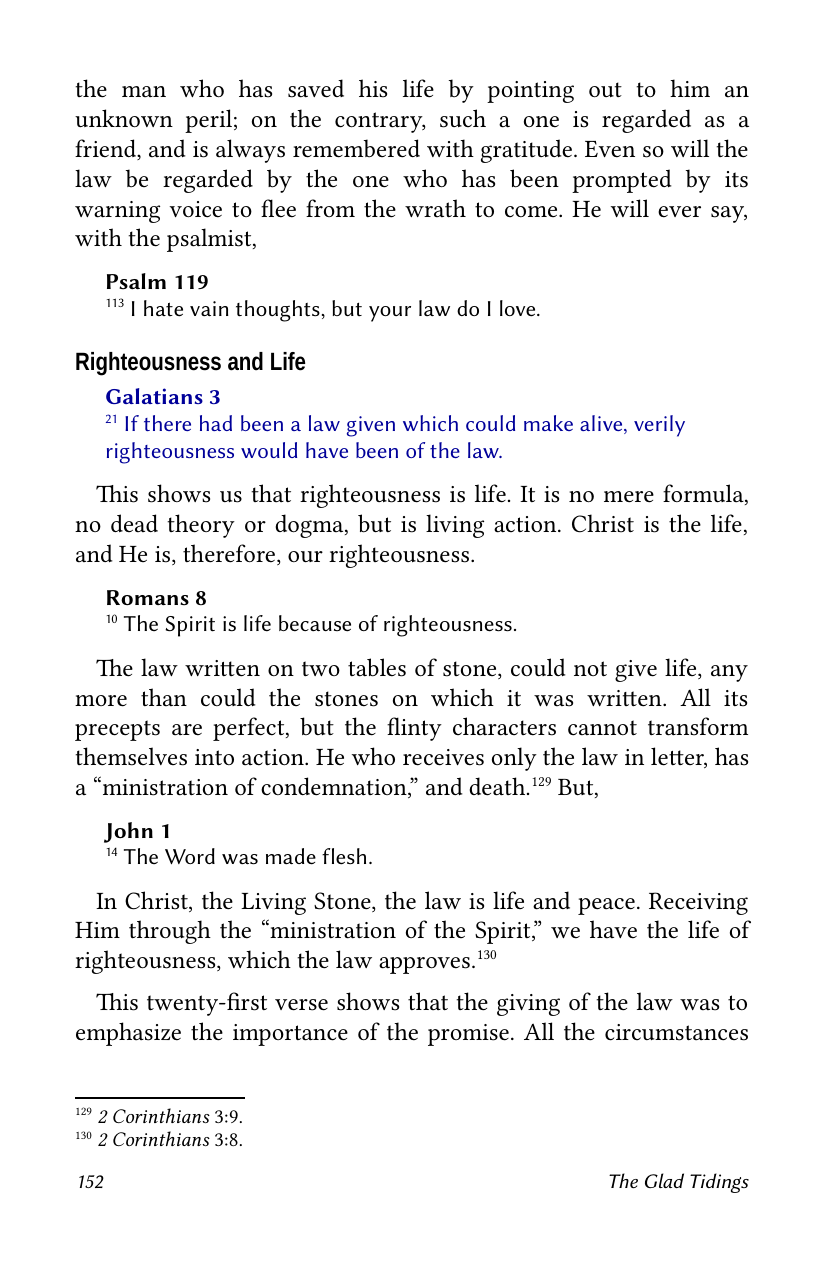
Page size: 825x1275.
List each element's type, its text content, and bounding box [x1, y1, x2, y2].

text This shows us that righteousness is life. It is no mere formula, no dead theory or dogma, but is living action. Christ is the life, and He is, therefore, our righteousness. [75, 480, 750, 569]
text Galatians 3 [105, 384, 750, 411]
text 2 Corinthians 3:8. [75, 1128, 750, 1152]
text 113 I hate vain thoughts, but your law do I love. [105, 296, 720, 322]
text This twenty-first verse shows that the giving of the law was to emphasize the importance of the promise. All the circumstances [75, 988, 750, 1047]
text Romans 8 [105, 585, 750, 611]
text 21 If there had been a law given which could make alive, verily righteousness would have been of the law. [105, 411, 720, 464]
text The law written on two tables of stone, could not give life, any more than could the stones on which it was written. All its precepts are perfect, but the flinty characters cannot transform themselves into action. He who receives only the law in letter, has a “ministration of condemnation,” and death. But, [75, 654, 750, 802]
text 14 The Word was made flesh. [105, 844, 720, 870]
subtitle Righteousness and Life [75, 347, 750, 376]
text In Christ, the Living Stone, the law is life and peace. Receiving Him through the “ministration of the Spirit,” we have the life of righteousness, which the law approves. [75, 887, 750, 975]
text the man who has saved his life by pointing out to him an unknown peril; on the contrary, such a one is regarded as a friend, and is always remembered with gratitude. Even so will the law be regarded by the one who has been prompted by its warning voice to flee from the wrath to come. He will ever say, with the psalmist, [75, 75, 750, 253]
text John 1 [105, 818, 750, 844]
text 2 Corinthians 3:9. [75, 1104, 750, 1128]
text 10 The Spirit is life because of righteousness. [105, 611, 720, 637]
text Psalm 119 [105, 269, 750, 296]
